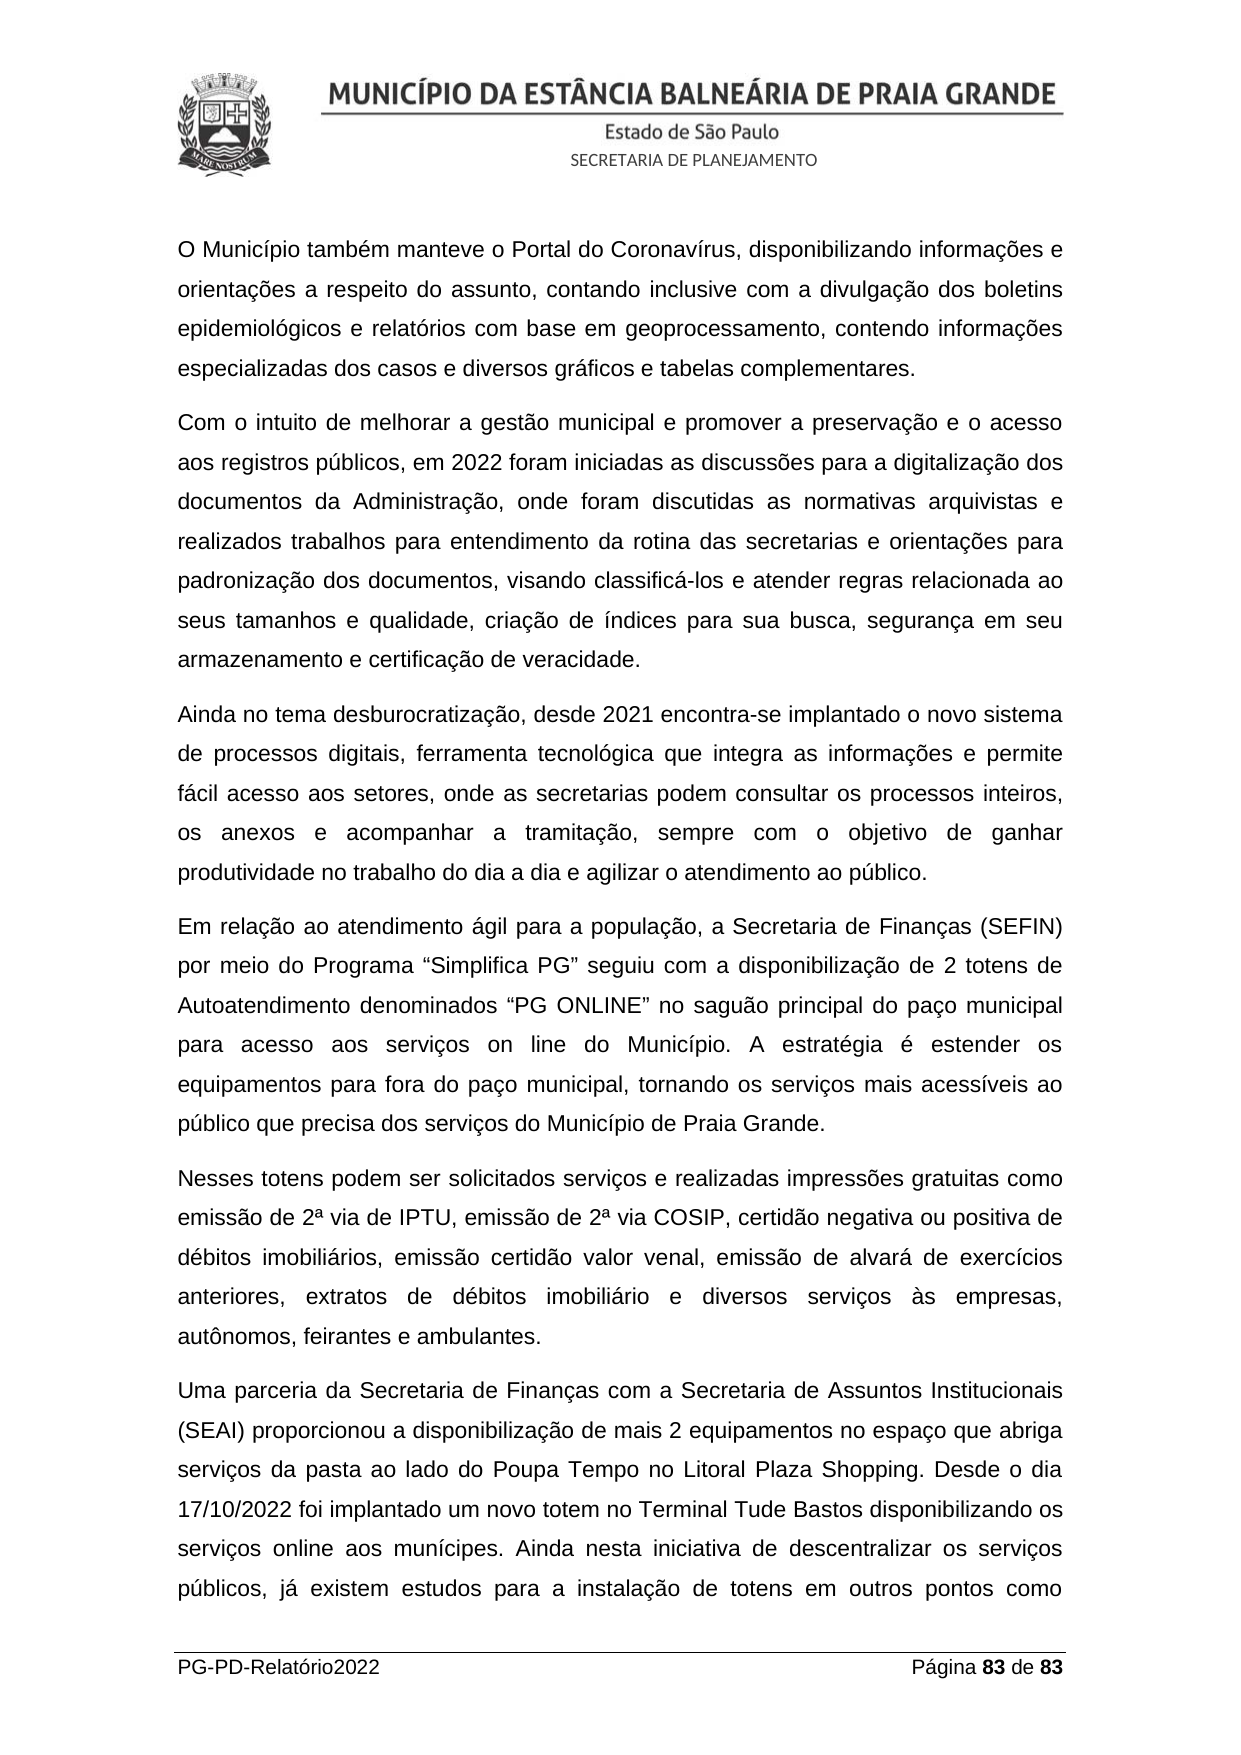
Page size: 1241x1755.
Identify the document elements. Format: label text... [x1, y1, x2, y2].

text Uma parceria da Secretaria de Finanças com a Secretaria de Assuntos Institucionais (SEAI) proporcionou a disponibilização de mais 2 equipamentos no espaço que abriga serviços da pasta ao lado do Poupa Tempo no Litoral Plaza Shopping. Desde o dia 17/10/2022 foi implantado um novo totem no Terminal Tude Bastos disponibilizando os serviços online aos munícipes. Ainda nesta iniciativa de descentralizar os serviços públicos, já existem estudos para a instalação de totens em outros pontos como [177, 1377, 1063, 1601]
text Com o intuito de melhorar a gestão municipal e promover a preservação e o acesso aos registros públicos, em 2022 foram iniciadas as discussões para a digitalização dos documentos da Administração, onde foram discutidas as normativas arquivistas e realizados trabalhos para entendimento da rotina das secretarias e orientações para padronização dos documentos, visando classificá-los e atender regras relacionada ao seus tamanhos e qualidade, criação de índices para sua busca, segurança em seu armazenamento e certificação de veracidade. [177, 409, 1063, 672]
text Ainda no tema desburocratização, desde 2021 encontra-se implantado o novo sistema de processos digitais, ferramenta tecnológica que integra as informações e permite fácil acesso aos setores, onde as secretarias podem consultar os processos inteiros, os anexos e acompanhar a tramitação, sempre com o objetivo de ganhar produtividade no trabalho do dia a dia e agilizar o atendimento ao público. [177, 701, 1063, 885]
text O Município também manteve o Portal do Coronavírus, disponibilizando informações e orientações a respeito do assunto, contando inclusive com a divulgação dos boletins epidemiológicos e relatórios com base em geoprocessamento, contendo informações especializadas dos casos e diversos gráficos e tabelas complementares. [177, 236, 1063, 381]
text Em relação ao atendimento ágil para a população, a Secretaria de Finanças (SEFIN) por meio do Programa “Simplifica PG” seguiu com a disponibilização de 2 totens de Autoatendimento denominados “PG ONLINE” no saguão principal do paço municipal para acesso aos serviços on line do Município. A estratégia é estender os equipamentos para fora do paço municipal, tornando os serviços mais acessíveis ao público que precisa dos serviços do Município de Praia Grande. [177, 913, 1063, 1137]
text Nesses totens podem ser solicitados serviços e realizadas impressões gratuitas como emissão de 2ª via de IPTU, emissão de 2ª via COSIP, certidão negativa ou positiva de débitos imobiliários, emissão certidão valor venal, emissão de alvará de exercícios anteriores, extratos de débitos imobiliário e diversos serviços às empresas, autônomos, feirantes e ambulantes. [177, 1165, 1063, 1349]
